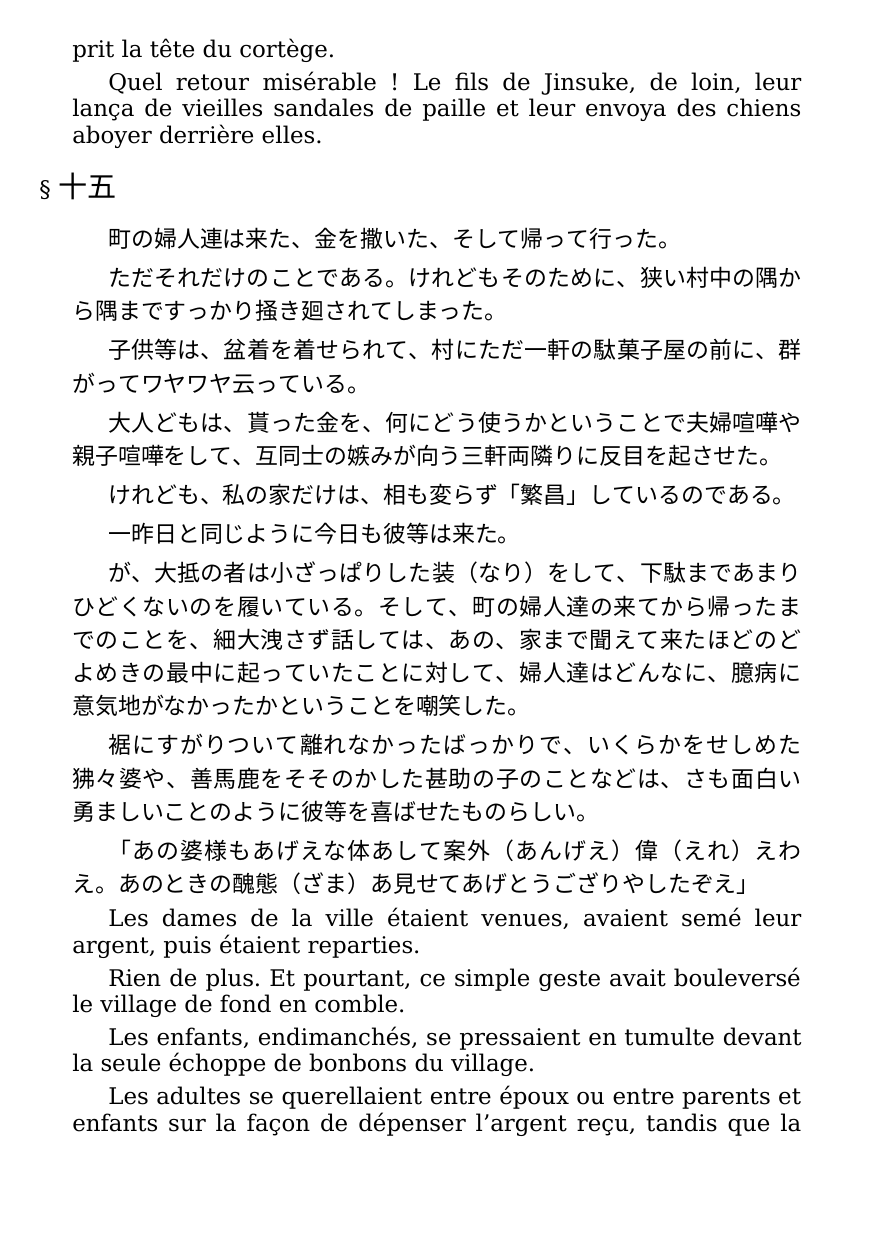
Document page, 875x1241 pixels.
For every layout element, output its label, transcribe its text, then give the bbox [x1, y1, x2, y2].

text ただそれだけのことである。けれどもそのために、狭い村中の隅から隅まですっかり掻き廻されてしまった。 [72, 260, 802, 326]
text Les enfants, endimanchés, se pressaient en tumulte devant la seule échoppe de bonbons du village. [72, 1024, 802, 1077]
text が、大抵の者は小ざっぱりした装（なり）をして、下駄まであまりひどくないのを履いている。そして、町の婦人達の来てから帰ったまでのことを、細大洩さず話しては、あの、家まで聞えて来たほどのどよめきの最中に起っていたことに対して、婦人達はどんなに、臆病に意気地がなかったかということを嘲笑した。 [72, 555, 802, 721]
text Les adultes se querellaient entre époux ou entre parents et enfants sur la façon de dépenser l’argent reçu, tandis que la [72, 1083, 802, 1137]
text 子供等は、盆着を着せられて、村にただ一軒の駄菓子屋の前に、群がってワヤワヤ云っている。 [72, 332, 802, 399]
text Les dames de la ville étaient venues, avaient semé leur argent, puis étaient reparties. [72, 905, 802, 959]
text 町の婦人連は来た、金を撒いた、そして帰って行った。 [72, 221, 802, 254]
text 大人どもは、貰った金を、何にどう使うかということで夫婦喧嘩や親子喧嘩をして、互同士の嫉みが向う三軒両隣りに反目を起させた。 [72, 404, 802, 471]
text Quel retour misérable ! Le fils de Jinsuke, de loin, leur lança de vieilles sandales de paille et leur envoya des chiens aboyer derrière elles. [72, 69, 802, 149]
text けれども、私の家だけは、相も変らず「繁昌」しているのである。 [72, 477, 802, 510]
text 一昨日と同じように今日も彼等は来た。 [72, 516, 802, 549]
subtitle § 十五 [36, 160, 838, 209]
text Rien de plus. Et pourtant, ce simple geste avait bouleversé le village de fond en comble. [72, 965, 802, 1018]
text 裾にすがりついて離れなかったばっかりで、いくらかをせしめた狒々婆や、善馬鹿をそそのかした甚助の子のことなどは、さも面白い勇ましいことのように彼等を喜ばせたものらしい。 [72, 727, 802, 827]
text prit la tête du cortège. [72, 36, 802, 63]
text 「あの婆様もあげえな体あして案外（あんげえ）偉（えれ）えわえ。あのときの醜態（ざま）あ見せてあげとうござりやしたぞえ」 [72, 833, 802, 899]
